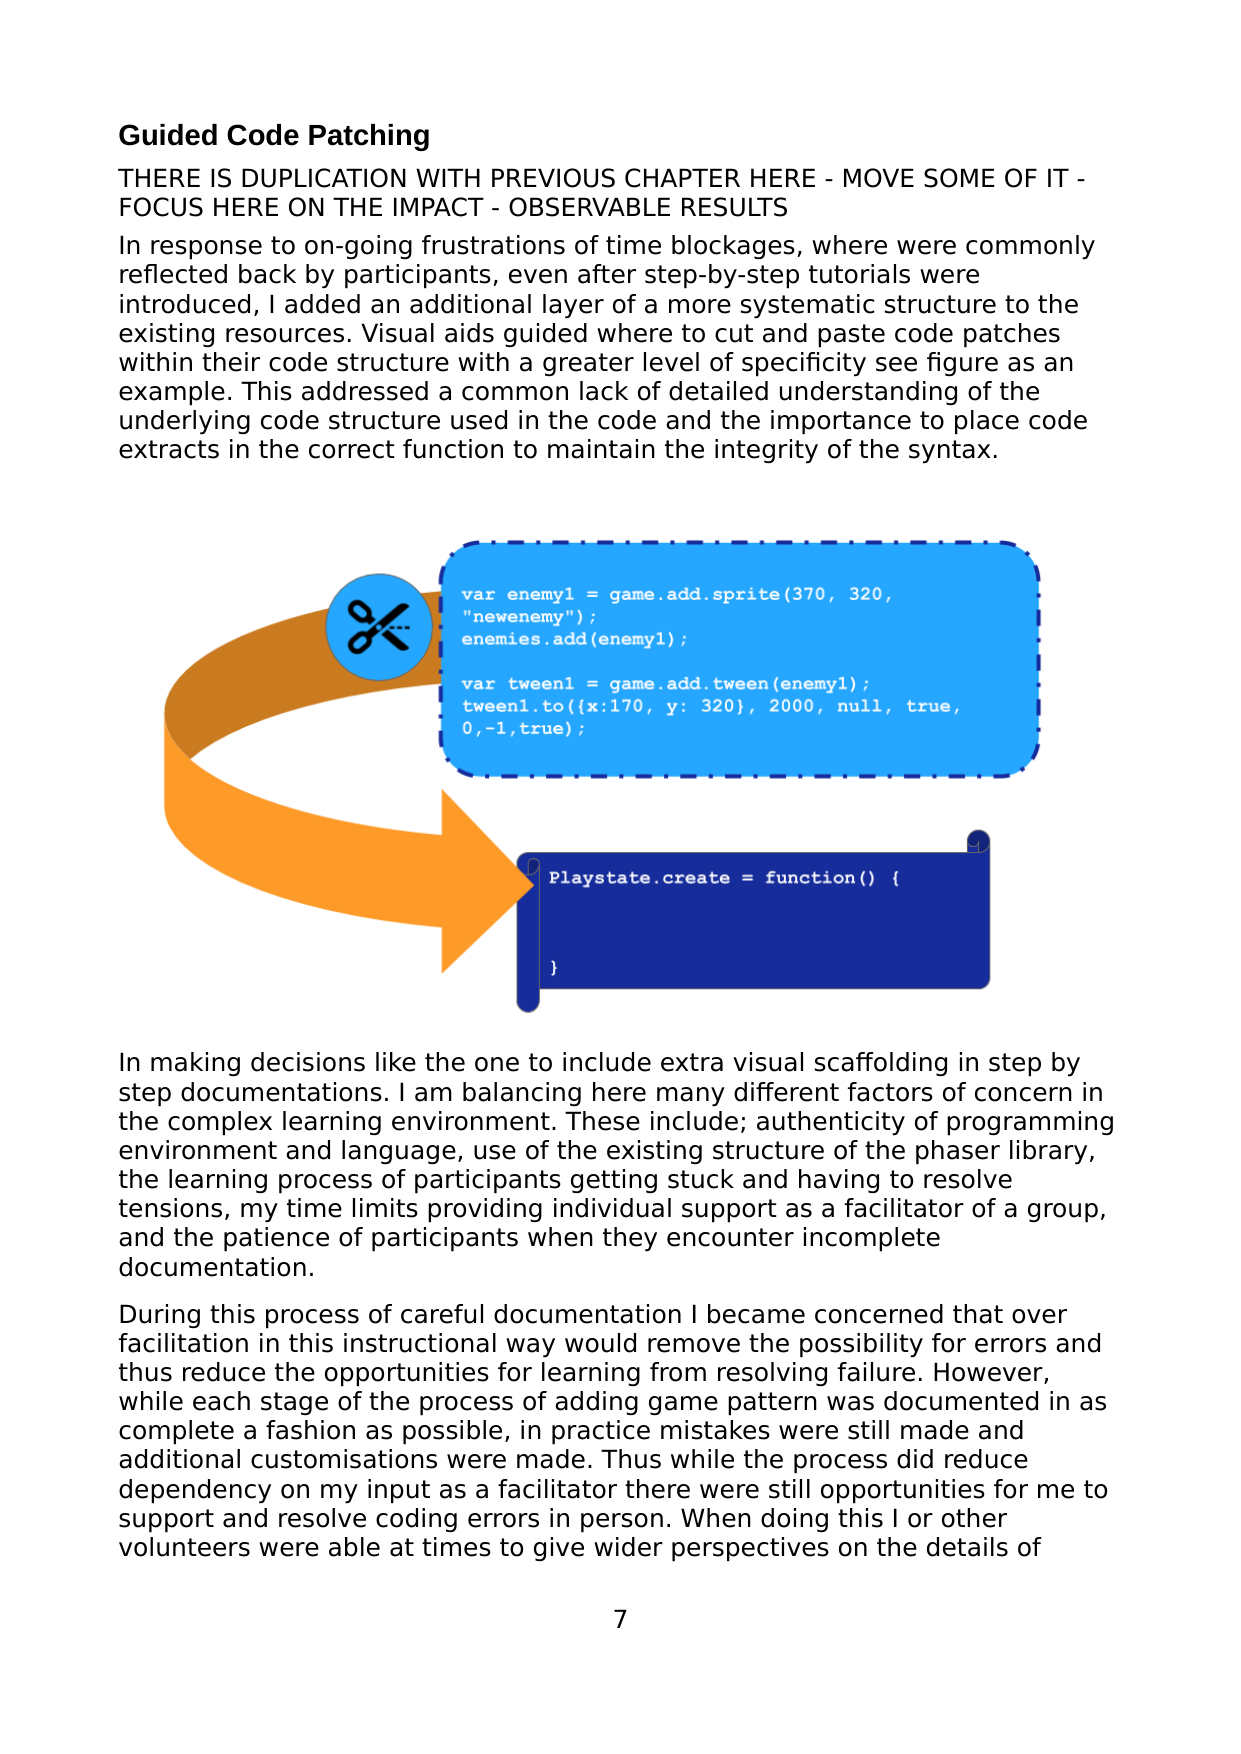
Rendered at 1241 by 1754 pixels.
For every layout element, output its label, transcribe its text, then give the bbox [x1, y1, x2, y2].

picture [118, 482, 1094, 1031]
text In response to on-going frustrations of time blockages, where were commonly reflected back by participants, even after step-by-step tutorials were introduced, I added an additional layer of a more systematic structure to the existing resources. Visual aids guided where to cut and paste code patches within their code structure with a greater level of specificity see figure as an example. This addressed a common lack of detailed understanding of the underlying code structure used in the code and the importance to place code extracts in the correct function to maintain the integrity of the syntax. [118, 231, 1122, 465]
subtitle Guided Code Patching [118, 118, 1122, 152]
text In making decisions like the one to include extra visual scaffolding in step by step documentations. I am balancing here many different factors of concern in the complex learning environment. These include; authenticity of programming environment and language, use of the existing structure of the phaser library, the learning process of participants getting stuck and having to resolve tensions, my time limits providing individual support as a facilitator of a group, and the patience of participants when they encounter incomplete documentation. [118, 1048, 1122, 1282]
text THERE IS DUPLICATION WITH PREVIOUS CHAPTER HERE - MOVE SOME OF IT - FOCUS HERE ON THE IMPACT - OBSERVABLE RESULTS [118, 164, 1122, 222]
text During this process of careful documentation I became concerned that over facilitation in this instructional way would remove the possibility for errors and thus reduce the opportunities for learning from resolving failure. However, while each stage of the process of adding game pattern was documented in as complete a fashion as possible, in practice mistakes were still made and additional customisations were made. Thus while the process did reduce dependency on my input as a facilitator there were still opportunities for me to support and resolve coding errors in person. When doing this I or other volunteers were able at times to give wider perspectives on the details of [118, 1300, 1122, 1562]
